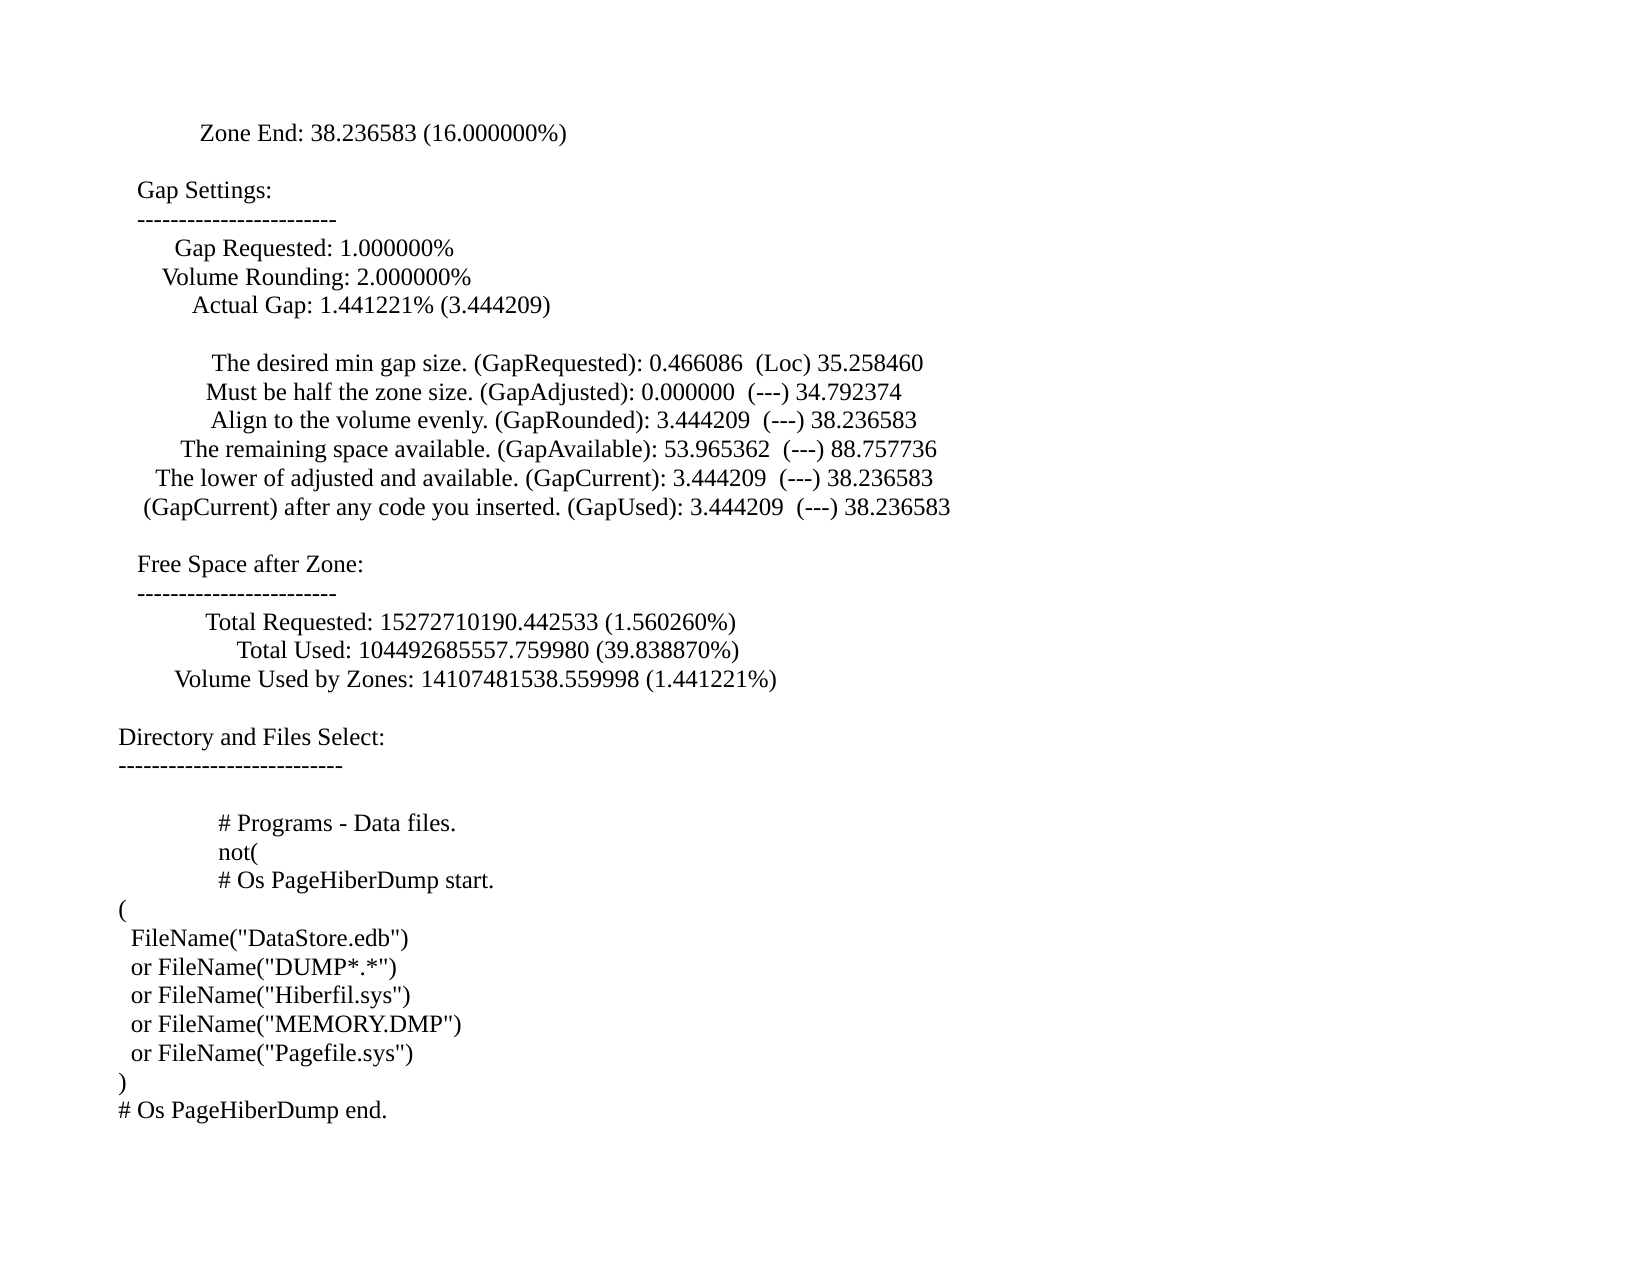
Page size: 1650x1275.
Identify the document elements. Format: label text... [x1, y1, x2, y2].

text Directory and Files Select: [118, 722, 1532, 751]
text (GapCurrent) after any code you inserted. (GapUsed): 3.444209 (---) 38.236583 [118, 492, 1532, 521]
text Gap Settings: [118, 176, 1532, 204]
text --------------------------- [118, 751, 1532, 779]
text or FileName("Pagefile.sys") [118, 1038, 1532, 1067]
text ( [118, 894, 1532, 923]
text Must be half the zone size. (GapAdjusted): 0.000000 (---) 34.792374 [118, 377, 1532, 406]
text The lower of adjusted and available. (GapCurrent): 3.444209 (---) 38.236583 [118, 463, 1532, 492]
text or FileName("MEMORY.DMP") [118, 1009, 1532, 1038]
text Total Requested: 15272710190.442533 (1.560260%) [118, 607, 1532, 636]
text Volume Rounding: 2.000000% [118, 262, 1532, 291]
text Gap Requested: 1.000000% [118, 233, 1532, 262]
text ------------------------ [118, 578, 1532, 607]
text not( [118, 837, 1532, 866]
text Align to the volume evenly. (GapRounded): 3.444209 (---) 38.236583 [118, 406, 1532, 434]
text # Os PageHiberDump end. [118, 1096, 1532, 1124]
text # Os PageHiberDump start. [118, 866, 1532, 894]
text ) [118, 1067, 1532, 1096]
text ------------------------ [118, 204, 1532, 233]
text FileName("DataStore.edb") [118, 923, 1532, 952]
text The remaining space available. (GapAvailable): 53.965362 (---) 88.757736 [118, 434, 1532, 463]
text Total Used: 104492685557.759980 (39.838870%) [118, 636, 1532, 664]
text # Programs - Data files. [118, 808, 1532, 837]
text Zone End: 38.236583 (16.000000%) [118, 118, 1532, 147]
text Actual Gap: 1.441221% (3.444209) [118, 291, 1532, 319]
text Volume Used by Zones: 14107481538.559998 (1.441221%) [118, 664, 1532, 693]
text The desired min gap size. (GapRequested): 0.466086 (Loc) 35.258460 [118, 348, 1532, 377]
text or FileName("Hiberfil.sys") [118, 981, 1532, 1009]
text or FileName("DUMP*.*") [118, 952, 1532, 981]
text Free Space after Zone: [118, 549, 1532, 578]
